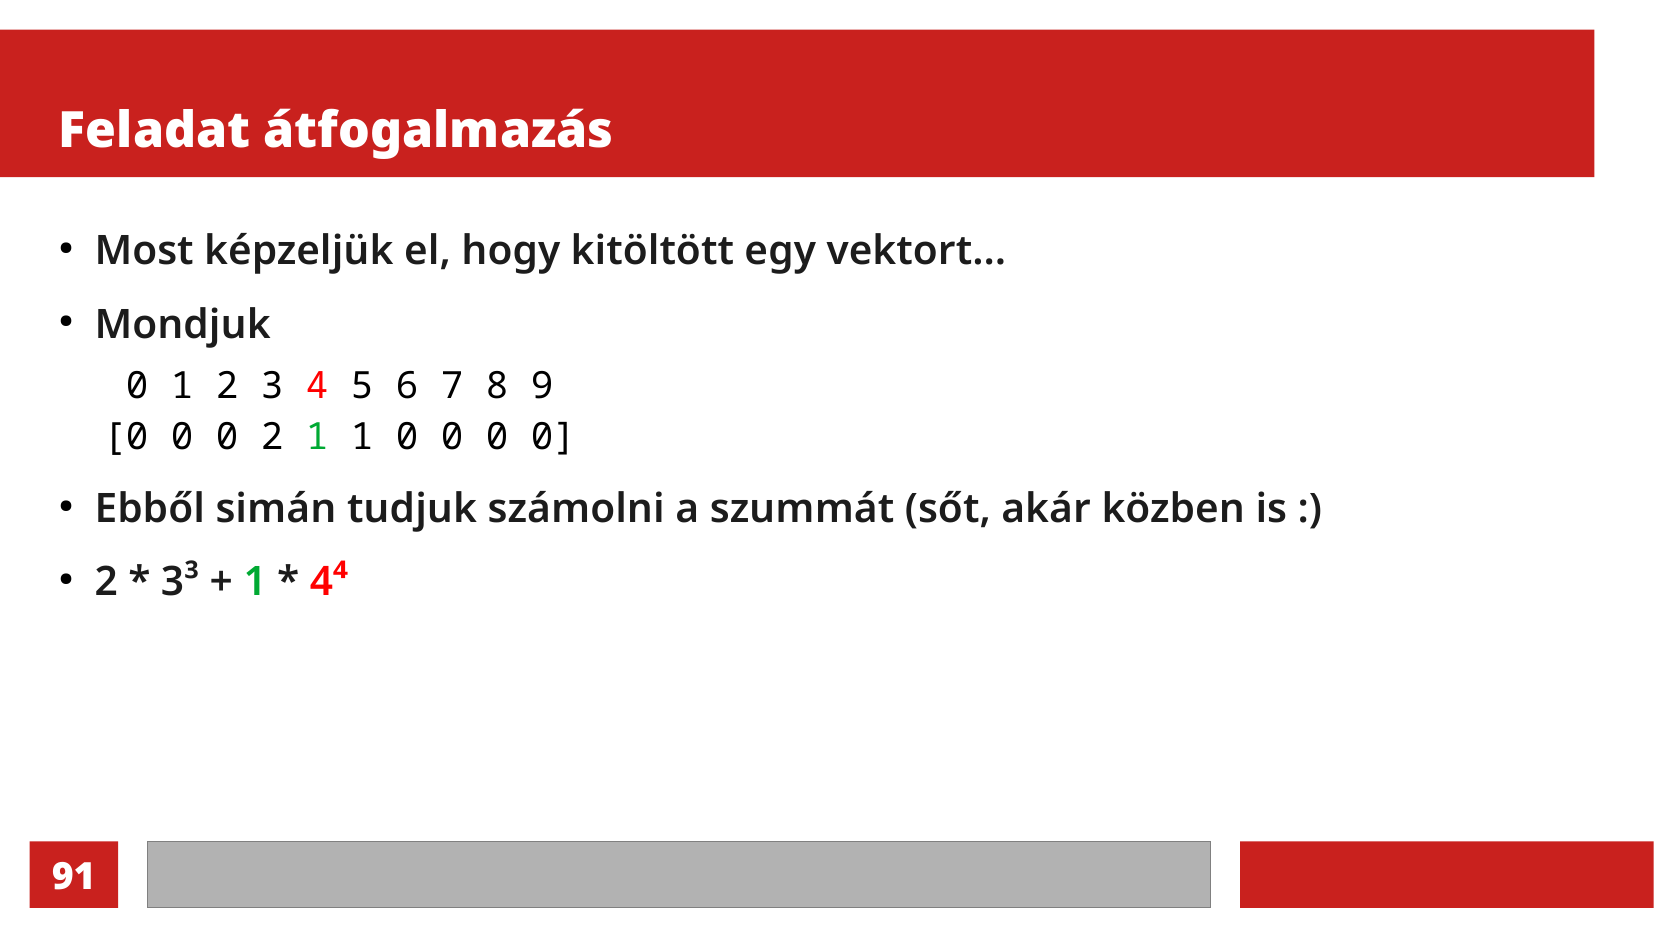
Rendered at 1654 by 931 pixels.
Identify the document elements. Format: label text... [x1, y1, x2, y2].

list Most képzeljük el, hogy kitöltött egy vektort... Mondjuk Ebből simán tudjuk számolni a szummát (sőt, akár közben is :) 2 * 3³ + 1 * 4⁴ [59, 221, 1565, 739]
text_box 0 1 2 3 4 5 6 7 8 9 [0 0 0 2 1 1 0 0 0 0] [88, 350, 1063, 441]
title Feladat átfogalmazás [59, 44, 1595, 163]
